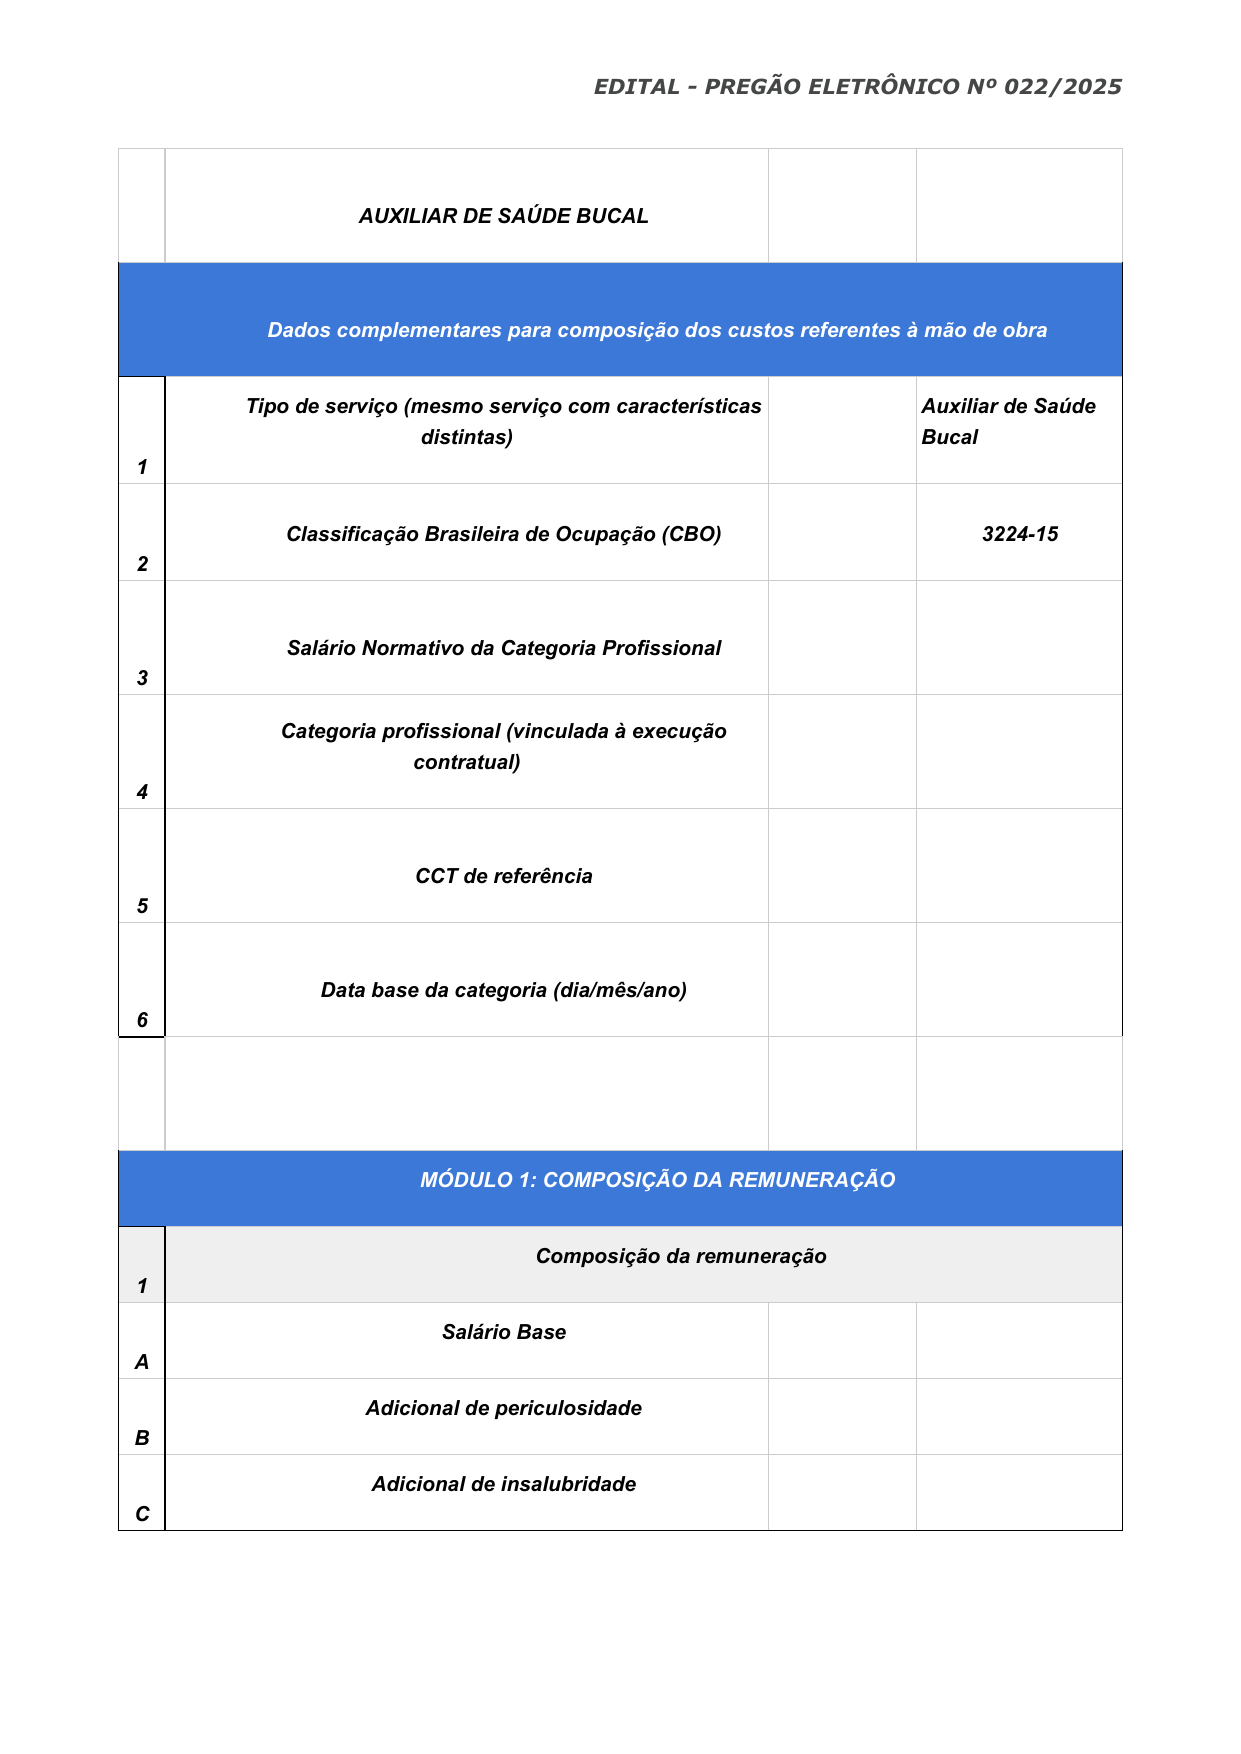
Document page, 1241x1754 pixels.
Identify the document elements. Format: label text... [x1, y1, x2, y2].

table_cell [769, 923, 916, 1036]
table_cell 3 [119, 581, 164, 694]
table_cell [917, 695, 1122, 808]
table_cell [917, 149, 1122, 262]
table_cell [769, 1303, 916, 1378]
table_cell [917, 1037, 1122, 1150]
table_cell Adicional de periculosidade [166, 1379, 768, 1454]
table_cell [769, 695, 916, 808]
table_cell [769, 1455, 916, 1530]
table_cell C [119, 1455, 164, 1530]
table_cell 3224-15 [917, 484, 1122, 580]
table_cell Salário Normativo da Categoria Profissional [166, 581, 768, 694]
table_cell Adicional de insalubridade [166, 1455, 768, 1530]
table_cell 5 [119, 809, 164, 922]
table_cell [917, 1455, 1122, 1530]
table_cell B [119, 1379, 164, 1454]
table_cell [769, 1379, 916, 1454]
table_cell 1 [119, 1227, 164, 1302]
table_cell AUXILIAR DE SAÚDE BUCAL [166, 149, 768, 262]
table_cell [769, 1037, 916, 1150]
table_cell 6 [119, 923, 164, 1036]
table_cell Tipo de serviço (mesmo serviço com características distintas) [166, 377, 768, 483]
table_cell A [119, 1303, 164, 1378]
table_cell [917, 581, 1122, 694]
table_cell 4 [119, 695, 164, 808]
table_cell [917, 809, 1122, 922]
table_cell 2 [119, 484, 164, 580]
table_cell [166, 1037, 768, 1150]
table_cell [769, 149, 916, 262]
table_cell [917, 1303, 1122, 1378]
table_cell MÓDULO 1: COMPOSIÇÃO DA REMUNERAÇÃO [119, 1151, 1122, 1226]
table_cell [769, 581, 916, 694]
table_cell 1 [119, 377, 164, 483]
table_cell [917, 1379, 1122, 1454]
table_cell Auxiliar de Saúde Bucal [917, 377, 1122, 483]
table_cell [119, 1038, 164, 1150]
table_cell [769, 809, 916, 922]
table_cell Composição da remuneração [166, 1227, 1122, 1302]
table_cell [119, 149, 164, 262]
table_cell Dados complementares para composição dos custos referentes à mão de obra [119, 263, 1122, 376]
table_cell [769, 377, 916, 483]
table_cell Categoria profissional (vinculada à execução contratual) [166, 695, 768, 808]
table_cell CCT de referência [166, 809, 768, 922]
table_cell [917, 923, 1122, 1036]
table_cell [769, 484, 916, 580]
table_cell Classificação Brasileira de Ocupação (CBO) [166, 484, 768, 580]
table_cell Salário Base [166, 1303, 768, 1378]
table_cell Data base da categoria (dia/mês/ano) [166, 923, 768, 1036]
